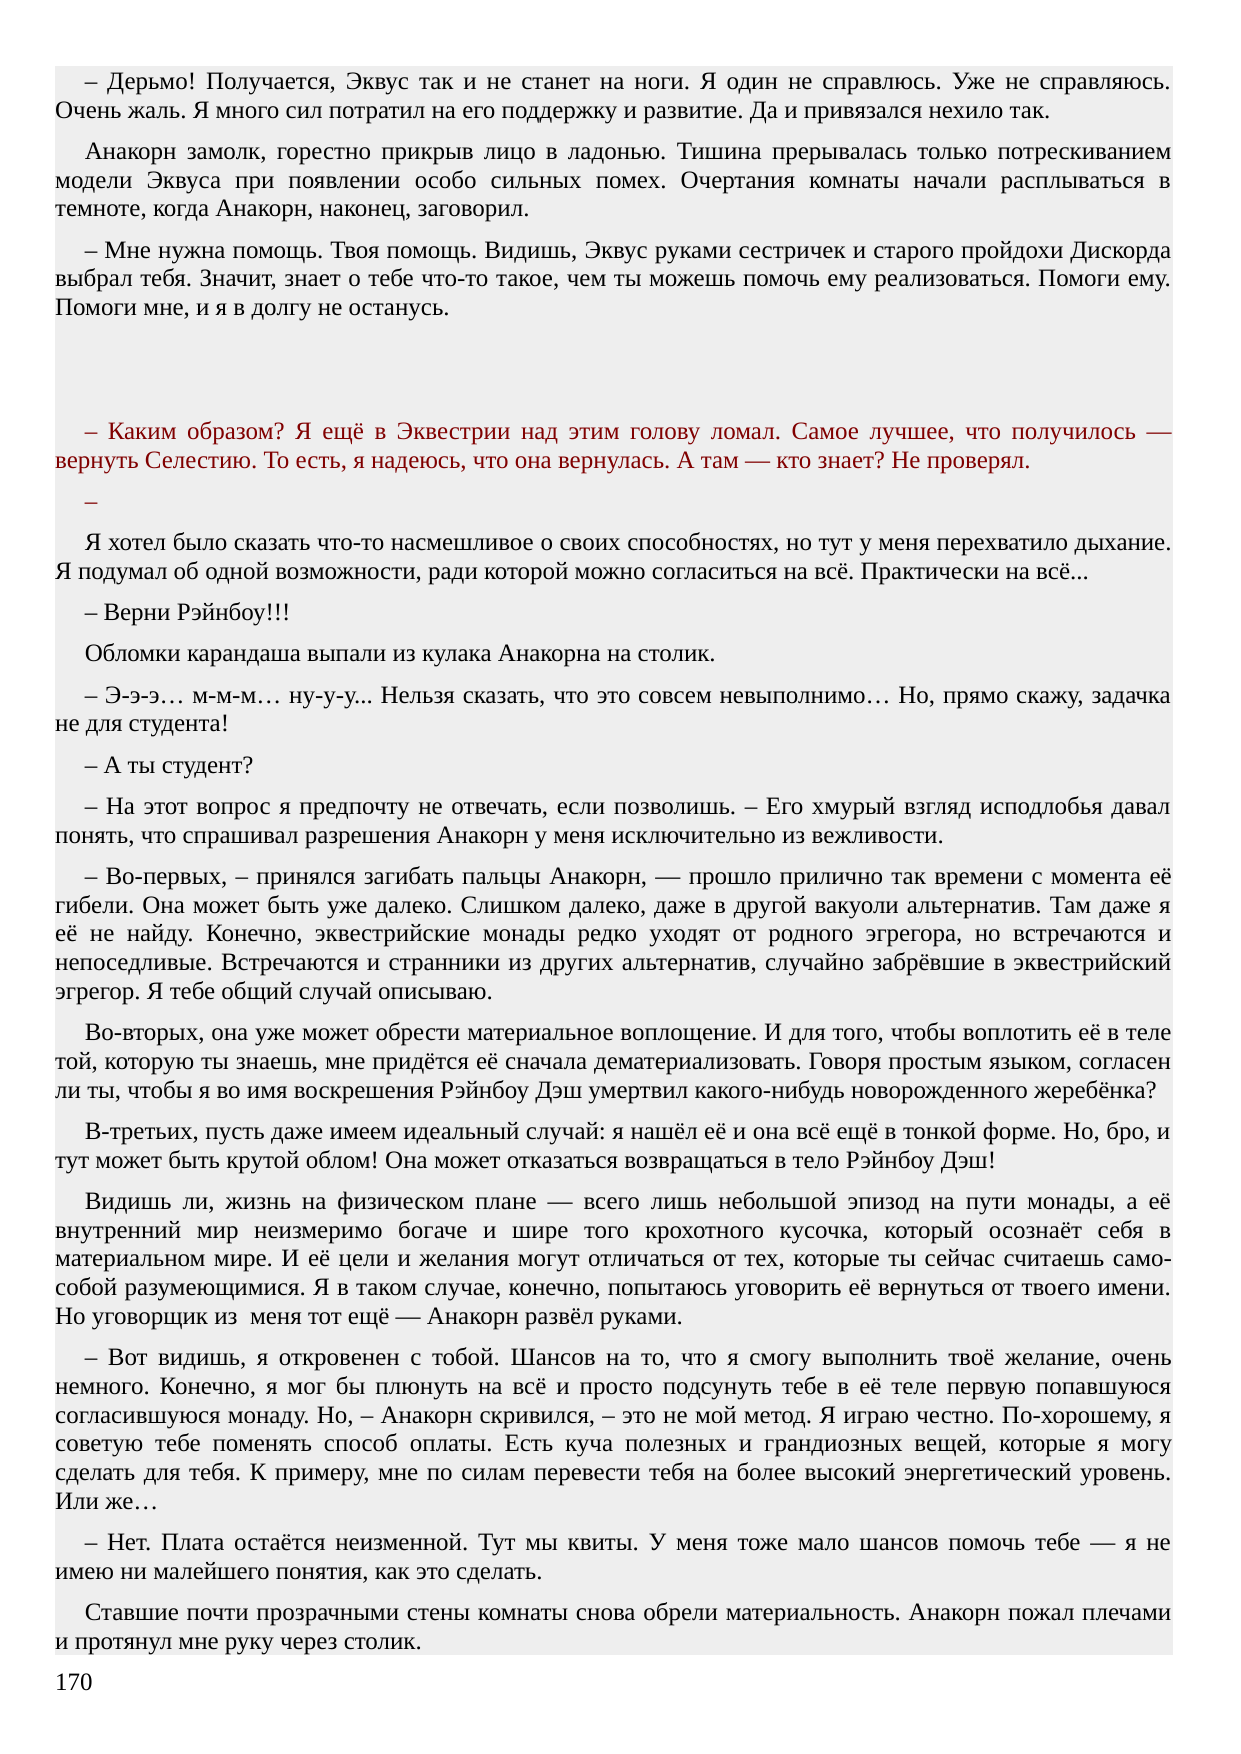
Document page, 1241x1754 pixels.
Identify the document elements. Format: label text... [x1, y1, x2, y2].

text Видишь ли, жизнь на физическом плане — всего лишь небольшой эпизод на пути монады, а её внутренний мир неизмеримо богаче и шире того крохотного кусочка, который осознаёт себя в материальном мире. И её цели и желания могут отличаться от тех, которые ты сейчас считаешь само-собой разумеющимися. Я в таком случае, конечно, попытаюсь уговорить её вернуться от твоего имени. Но уговорщик из меня тот ещё — Анакорн развёл руками. [55, 1186, 1173, 1330]
text Ставшие почти прозрачными стены комнаты снова обрели материальность. Анакорн пожал плечами и протянул мне руку через столик. [55, 1597, 1173, 1655]
text – Вот видишь, я откровенен с тобой. Шансов на то, что я смогу выполнить твоё желание, очень немного. Конечно, я мог бы плюнуть на всё и просто подсунуть тебе в её теле первую попавшуюся согласившуюся монаду. Но, – Анакорн скривился, – это не мой метод. Я играю честно. По-хорошему, я советую тебе поменять способ оплаты. Есть куча полезных и грандиозных вещей, которые я могу сделать для тебя. К примеру, мне по силам перевести тебя на более высокий энергетический уровень. Или же… [55, 1342, 1173, 1515]
text – Нет. Плата остаётся неизменной. Тут мы квиты. У меня тоже мало шансов помочь тебе — я не имею ни малейшего понятия, как это сделать. [55, 1527, 1173, 1585]
text – Мне нужна помощь. Твоя помощь. Видишь, Эквус руками сестричек и старого пройдохи Дискорда выбрал тебя. Значит, знает о тебе что-то такое, чем ты можешь помочь ему реализоваться. Помоги ему. Помоги мне, и я в долгу не останусь. [55, 235, 1173, 321]
text В-третьих, пусть даже имеем идеальный случай: я нашёл её и она всё ещё в тонкой форме. Но, бро, и тут может быть крутой облом! Она может отказаться возвращаться в тело Рэйнбоу Дэш! [55, 1116, 1173, 1173]
text – [55, 486, 1173, 515]
text – Э-э-э… м-м-м… ну-у-у... Нельзя сказать, что это совсем невыполнимо… Но, прямо скажу, задачка не для студента! [55, 680, 1173, 737]
text – Во-первых, – принялся загибать пальцы Анакорн, — прошло прилично так времени с момента её гибели. Она может быть уже далеко. Слишком далеко, даже в другой вакуоли альтернатив. Там даже я её не найду. Конечно, эквестрийские монады редко уходят от родного эгрегора, но встречаются и непоседливые. Встречаются и странники из других альтернатив, случайно забрёвшие в эквестрийский эгрегор. Я тебе общий случай описываю. [55, 861, 1173, 1005]
text – Дерьмо! Получается, Эквус так и не станет на ноги. Я один не справлюсь. Уже не справляюсь. Очень жаль. Я много сил потратил на его поддержку и развитие. Да и привязался нехило так. [55, 66, 1173, 123]
text – Верни Рэйнбоу!!! [55, 597, 1173, 626]
text – На этот вопрос я предпочту не отвечать, если позволишь. – Его хмурый взгляд исподлобья давал понять, что спрашивал разрешения Анакорн у меня исключительно из вежливости. [55, 791, 1173, 848]
text Анакорн замолк, горестно прикрыв лицо в ладонью. Тишина прерывалась только потрескиванием модели Эквуса при появлении особо сильных помех. Очертания комнаты начали расплываться в темноте, когда Анакорн, наконец, заговорил. [55, 136, 1173, 222]
text Во-вторых, она уже может обрести материальное воплощение. И для того, чтобы воплотить её в теле той, которую ты знаешь, мне придётся её сначала дематериализовать. Говоря простым языком, согласен ли ты, чтобы я во имя воскрешения Рэйнбоу Дэш умертвил какого-нибудь новорожденного жеребёнка? [55, 1017, 1173, 1103]
text – Каким образом? Я ещё в Эквестрии над этим голову ломал. Самое лучшее, что получилось — вернуть Селестию. То есть, я надеюсь, что она вернулась. А там — кто знает? Не проверял. [55, 416, 1173, 473]
text – А ты студент? [55, 750, 1173, 778]
text Я хотел было сказать что-то насмешливое о своих способностях, но тут у меня перехватило дыхание. Я подумал об одной возможности, ради которой можно согласиться на всё. Практически на всё... [55, 527, 1173, 585]
text Обломки карандаша выпали из кулака Анакорна на столик. [55, 638, 1173, 667]
